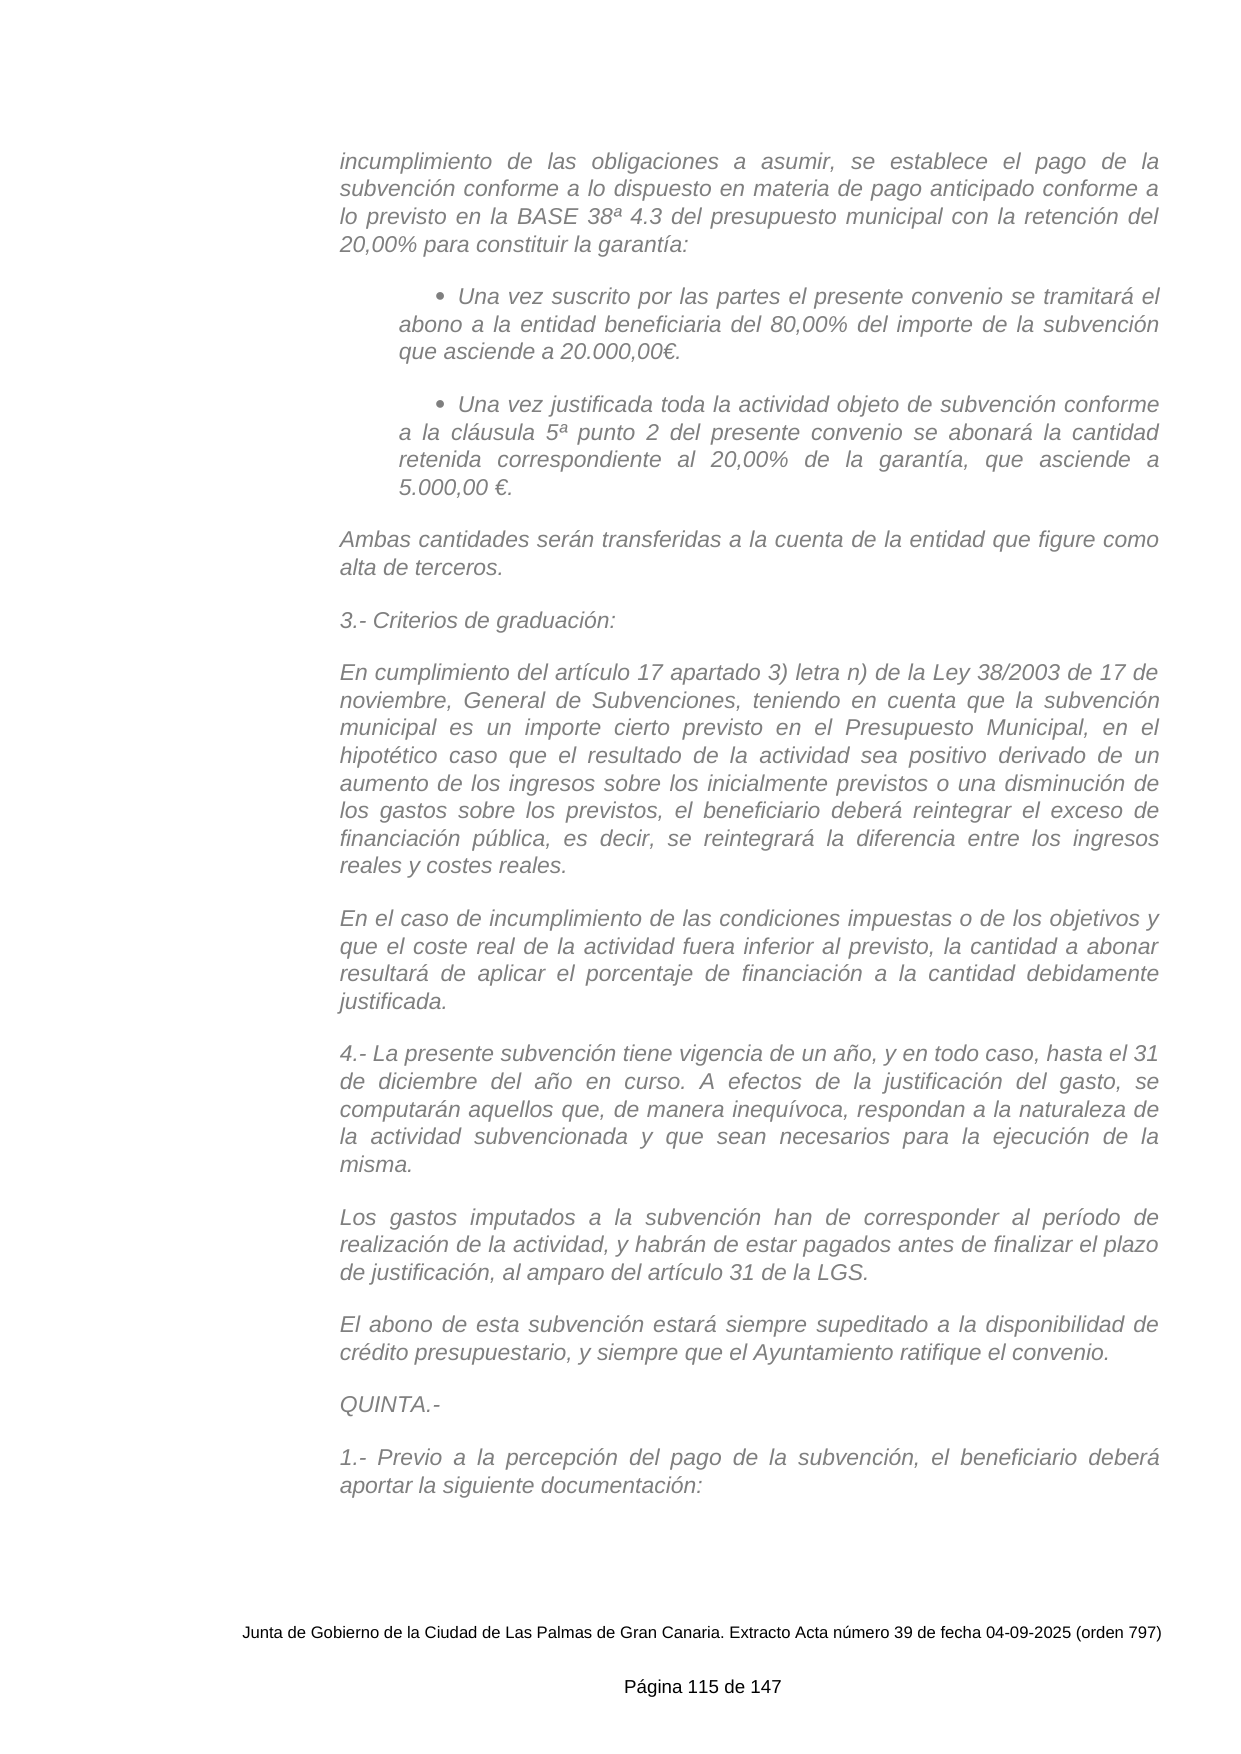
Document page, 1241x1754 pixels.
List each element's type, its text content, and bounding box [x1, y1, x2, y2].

text 1.- Previo a la percepción del pago de la subvención, el beneficiario deberá aportar la siguiente documentación: [339, 1444, 1162, 1498]
list Una vez suscrito por las partes el presente convenio se tramitará el abono a la entidad beneficiaria del 80,00% del importe de la subvención que asciende a 20.000,00€. [399, 283, 1162, 365]
text En cumplimiento del artículo 17 apartado 3) letra n) de la Ley 38/2003 de 17 de noviembre, General de Subvenciones, teniendo en cuenta que la subvención municipal es un importe cierto previsto en el Presupuesto Municipal, en el hipotético caso que el resultado de la actividad sea positivo derivado de un aumento de los ingresos sobre los inicialmente previstos o una disminución de los gastos sobre los previstos, el beneficiario deberá reintegrar el exceso de financiación pública, es decir, se reintegrará la diferencia entre los ingresos reales y costes reales. [339, 659, 1162, 879]
text incumplimiento de las obligaciones a asumir, se establece el pago de la subvención conforme a lo dispuesto en materia de pago anticipado conforme a lo previsto en la BASE 38ª 4.3 del presupuesto municipal con la retención del 20,00% para constituir la garantía: [339, 148, 1162, 257]
text En el caso de incumplimiento de las condiciones impuestas o de los objetivos y que el coste real de la actividad fuera inferior al previsto, la cantidad a abonar resultará de aplicar el porcentaje de financiación a la cantidad debidamente justificada. [339, 905, 1162, 1014]
text QUINTA.- [339, 1391, 1162, 1418]
text 4.- La presente subvención tiene vigencia de un año, y en todo caso, hasta el 31 de diciembre del año en curso. A efectos de la justificación del gasto, se computarán aquellos que, de manera inequívoca, respondan a la naturaleza de la actividad subvencionada y que sean necesarios para la ejecución de la misma. [339, 1040, 1162, 1177]
text El abono de esta subvención estará siempre supeditado a la disponibilidad de crédito presupuestario, y siempre que el Ayuntamiento ratifique el convenio. [339, 1311, 1162, 1365]
text Ambas cantidades serán transferidas a la cuenta de la entidad que figure como alta de terceros. [339, 526, 1162, 580]
text 3.- Criterios de graduación: [339, 607, 1162, 633]
list Una vez justificada toda la actividad objeto de subvención conforme a la cláusula 5ª punto 2 del presente convenio se abonará la cantidad retenida correspondiente al 20,00% de la garantía, que asciende a 5.000,00 €. [399, 391, 1162, 500]
text Los gastos imputados a la subvención han de corresponder al período de realización de la actividad, y habrán de estar pagados antes de finalizar el plazo de justificación, al amparo del artículo 31 de la LGS. [339, 1203, 1162, 1285]
